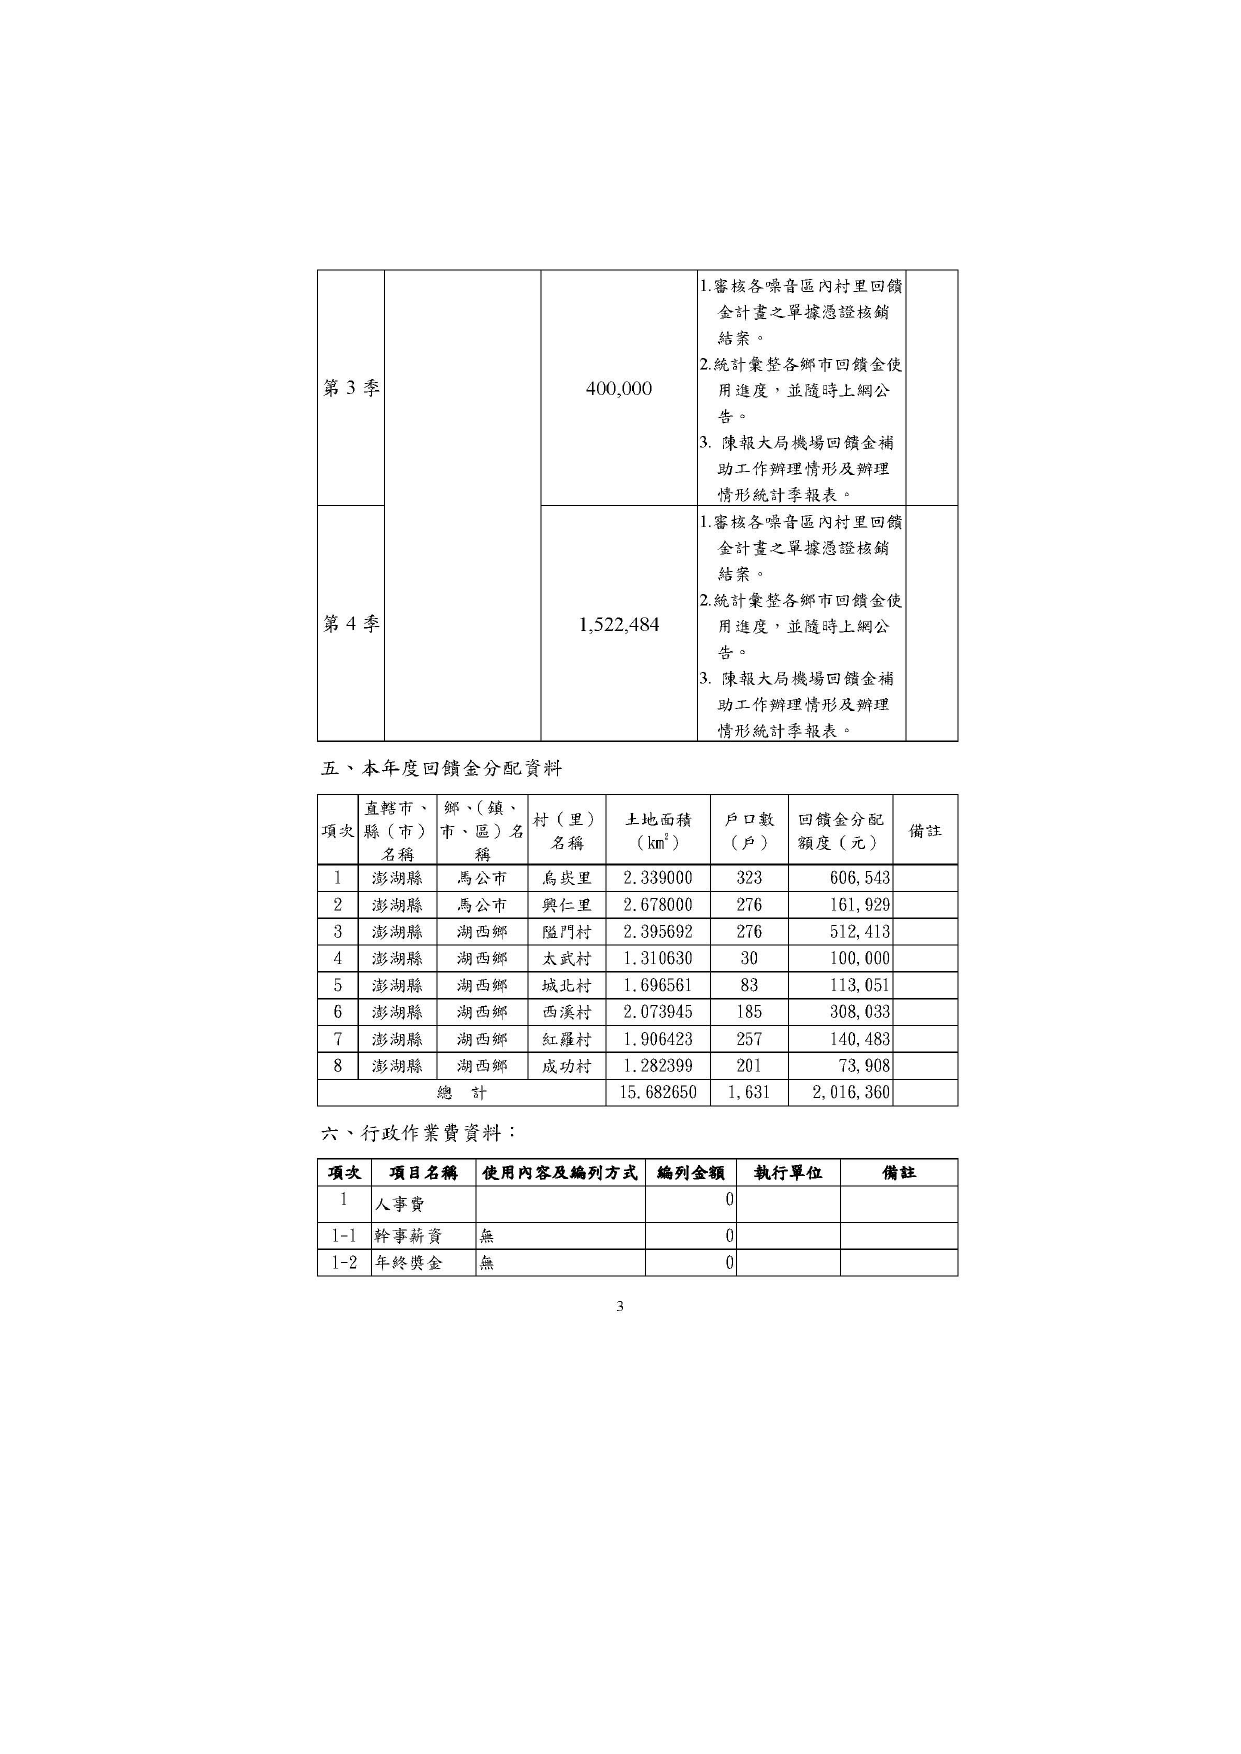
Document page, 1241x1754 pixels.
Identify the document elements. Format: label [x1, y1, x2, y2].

picture [189, 166, 1051, 1386]
